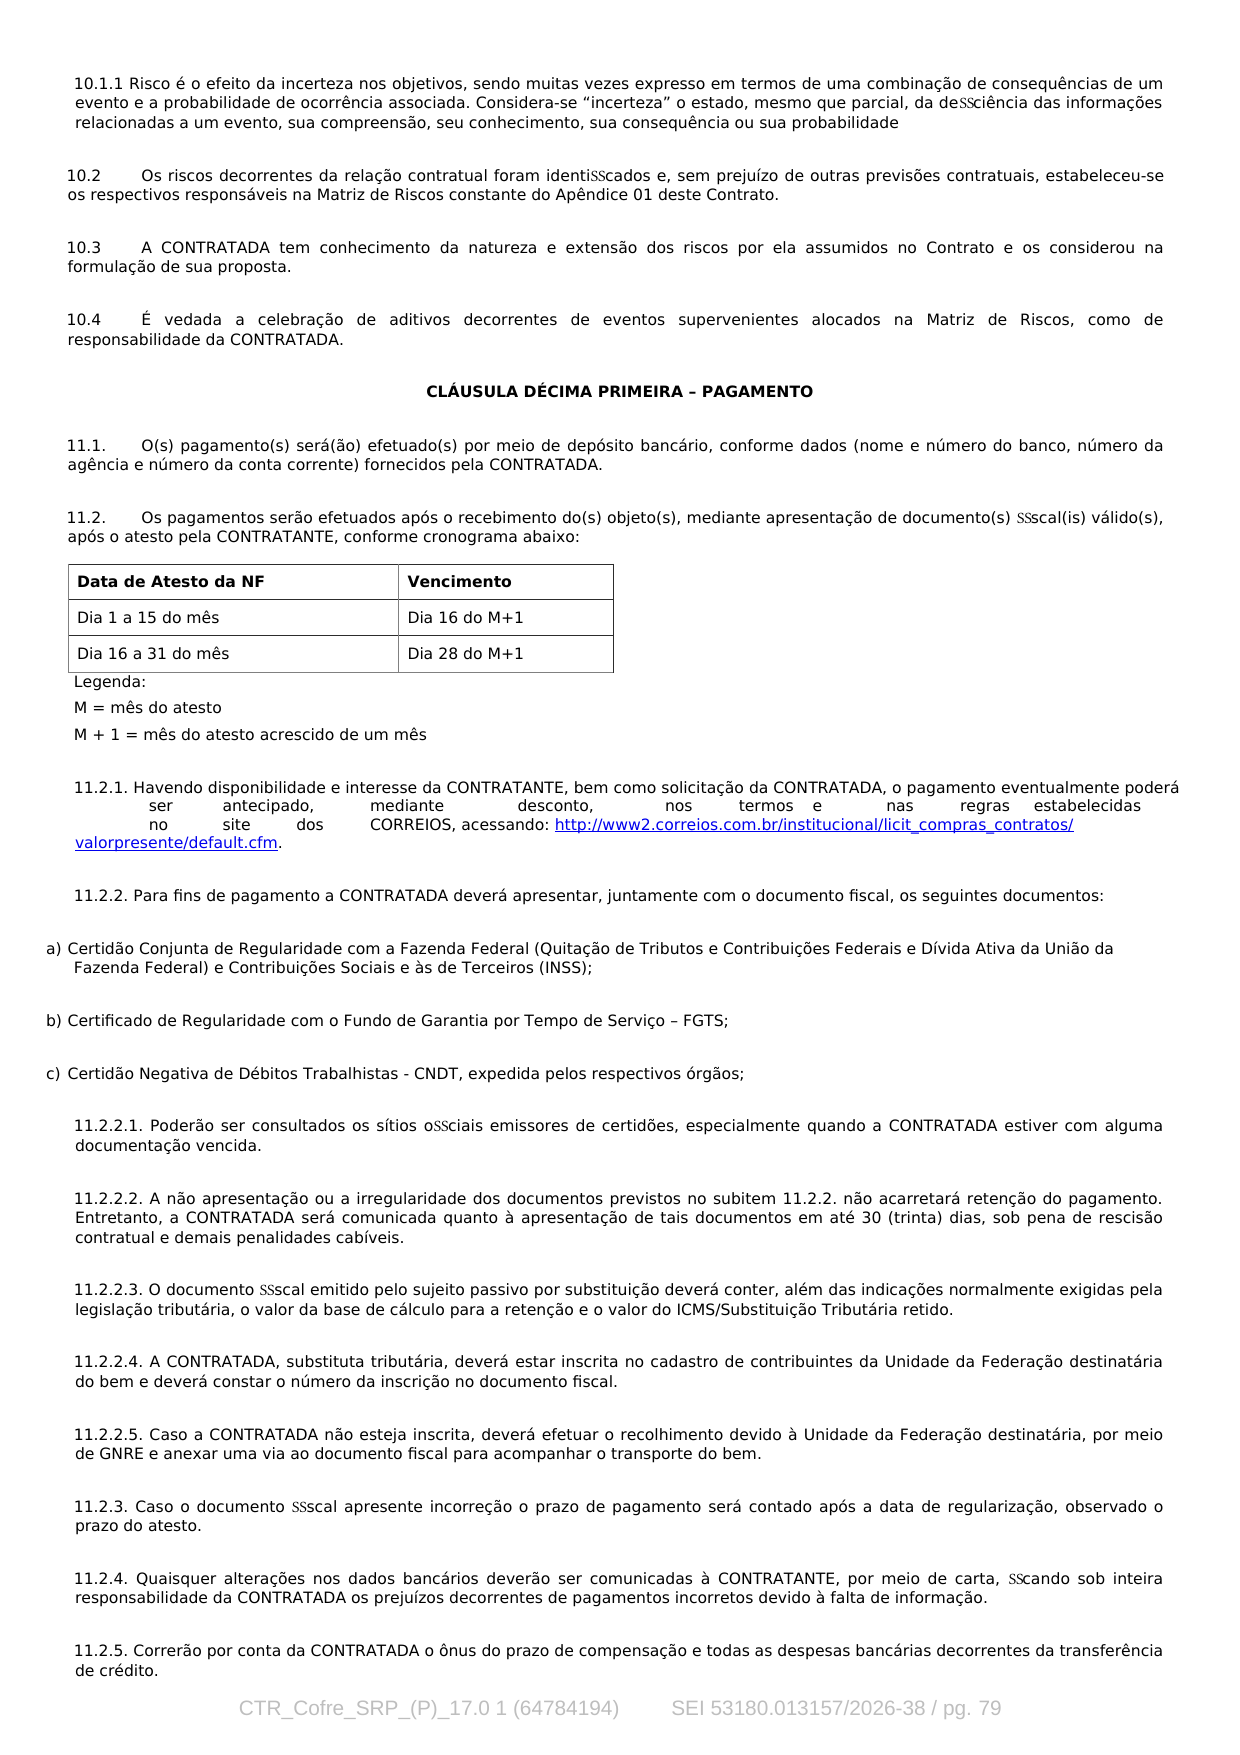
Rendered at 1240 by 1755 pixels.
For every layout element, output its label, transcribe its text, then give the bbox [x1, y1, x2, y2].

text 11.2.2.3. O documento scal emitido pelo sujeito passivo por substituição deverá conter, além das indicações normalmente exigidas pela legislação tributária, o valor da base de cálculo para a retenção e o valor do ICMS/Substituição Tributária retido. [74, 1281, 1165, 1319]
list A CONTRATADA tem conhecimento da natureza e extensão dos riscos por ela assumidos no Contrato e os considerou na formulação de sua proposta. [66, 239, 1165, 277]
text 11.2.5. Correrão por conta da CONTRATADA o ônus do prazo de compensação e todas as despesas bancárias decorrentes da transferência de crédito. [74, 1642, 1165, 1680]
list É vedada a celebração de aditivos decorrentes de eventos supervenientes alocados na Matriz de Riscos, como de responsabilidade da CONTRATADA. [66, 311, 1165, 349]
table_cell Dia 16 a 31 do mês [69, 636, 398, 672]
text 11.2.2.1. Poderão ser consultados os sítios ociais emissores de certidões, especialmente quando a CONTRATADA estiver com alguma documentação vencida. [74, 1117, 1165, 1155]
text CLÁUSULA DÉCIMA PRIMEIRA – PAGAMENTO [67, 383, 1172, 401]
text 11.2.2.2. A não apresentação ou a irregularidade dos documentos previstos no subitem 11.2.2. não acarretará retenção do pagamento. Entretanto, a CONTRATADA será comunicada quanto à apresentação de tais documentos em até 30 (trinta) dias, sob pena de rescisão contratual e demais penalidades cabíveis. [74, 1189, 1165, 1247]
text 11.2.3. Caso o documento scal apresente incorreção o prazo de pagamento será contado após a data de regularização, observado o prazo do atesto. [74, 1498, 1165, 1536]
table_cell Dia 1 a 15 do mês [69, 600, 398, 635]
text 11.2.1. Havendo disponibilidade e interesse da CONTRATANTE, bem como solicitação da CONTRATADA, o pagamento eventualmente poderá ser antecipado, mediante desconto, nos termos e nas regras estabelecidas no site dos CORREIOS, acessando: http://www2.correios.com.br/institucional/licit_compras_contratos/valorpresente/default.cfm. [74, 778, 1183, 852]
list Os pagamentos serão efetuados após o recebimento do(s) objeto(s), mediante apresentação de documento(s) scal(is) válido(s), após o atesto pela CONTRATANTE, conforme cronograma abaixo: [66, 509, 1165, 547]
text Fazenda Federal) e Contribuições Sociais e às de Terceiros (INSS); [74, 959, 1165, 977]
table_cell Dia 16 do M+1 [399, 600, 613, 635]
text 11.2.2. Para fins de pagamento a CONTRATADA deverá apresentar, juntamente com o documento fiscal, os seguintes documentos: [74, 887, 1165, 905]
table_header Vencimento [399, 565, 613, 599]
list Certificado de Regularidade com o Fundo de Garantia por Tempo de Serviço – FGTS; [46, 1012, 1165, 1030]
text 10.1.1 Risco é o efeito da incerteza nos objetivos, sendo muitas vezes expresso em termos de uma combinação de consequências de um evento e a probabilidade de ocorrência associada. Considera-se “incerteza” o estado, mesmo que parcial, da deciência das informações relacionadas a um evento, sua compreensão, seu conhecimento, sua consequência ou sua probabilidade [74, 75, 1165, 132]
table_cell Dia 28 do M+1 [399, 636, 613, 672]
text 11.2.2.4. A CONTRATADA, substituta tributária, deverá estar inscrita no cadastro de contribuintes da Unidade da Federação destinatária do bem e deverá constar o número da inscrição no documento fiscal. [74, 1353, 1165, 1391]
list O(s) pagamento(s) será(ão) efetuado(s) por meio de depósito bancário, conforme dados (nome e número do banco, número da agência e número da conta corrente) fornecidos pela CONTRATADA. [66, 437, 1165, 474]
text 11.2.4. Quaisquer alterações nos dados bancários deverão ser comunicadas à CONTRATANTE, por meio de carta, cando sob inteira responsabilidade da CONTRATADA os prejuízos decorrentes de pagamentos incorretos devido à falta de informação. [74, 1570, 1165, 1608]
text 11.2.2.5. Caso a CONTRATADA não esteja inscrita, deverá efetuar o recolhimento devido à Unidade da Federação destinatária, por meio de GNRE e anexar uma via ao documento fiscal para acompanhar o transporte do bem. [74, 1426, 1165, 1463]
text M = mês do atesto [74, 699, 1165, 718]
list Certidão Conjunta de Regularidade com a Fazenda Federal (Quitação de Tributos e Contribuições Federais e Dívida Ativa da União da [46, 940, 1165, 958]
table_header Data de Atesto da NF [69, 565, 398, 599]
text Legenda: [74, 673, 1165, 691]
list Certidão Negativa de Débitos Trabalhistas - CNDT, expedida pelos respectivos órgãos; [46, 1065, 1165, 1083]
text M + 1 = mês do atesto acrescido de um mês [74, 726, 1165, 744]
list Os riscos decorrentes da relação contratual foram identicados e, sem prejuízo de outras previsões contratuais, estabeleceu-se os respectivos responsáveis na Matriz de Riscos constante do Apêndice 01 deste Contrato. [66, 167, 1165, 204]
